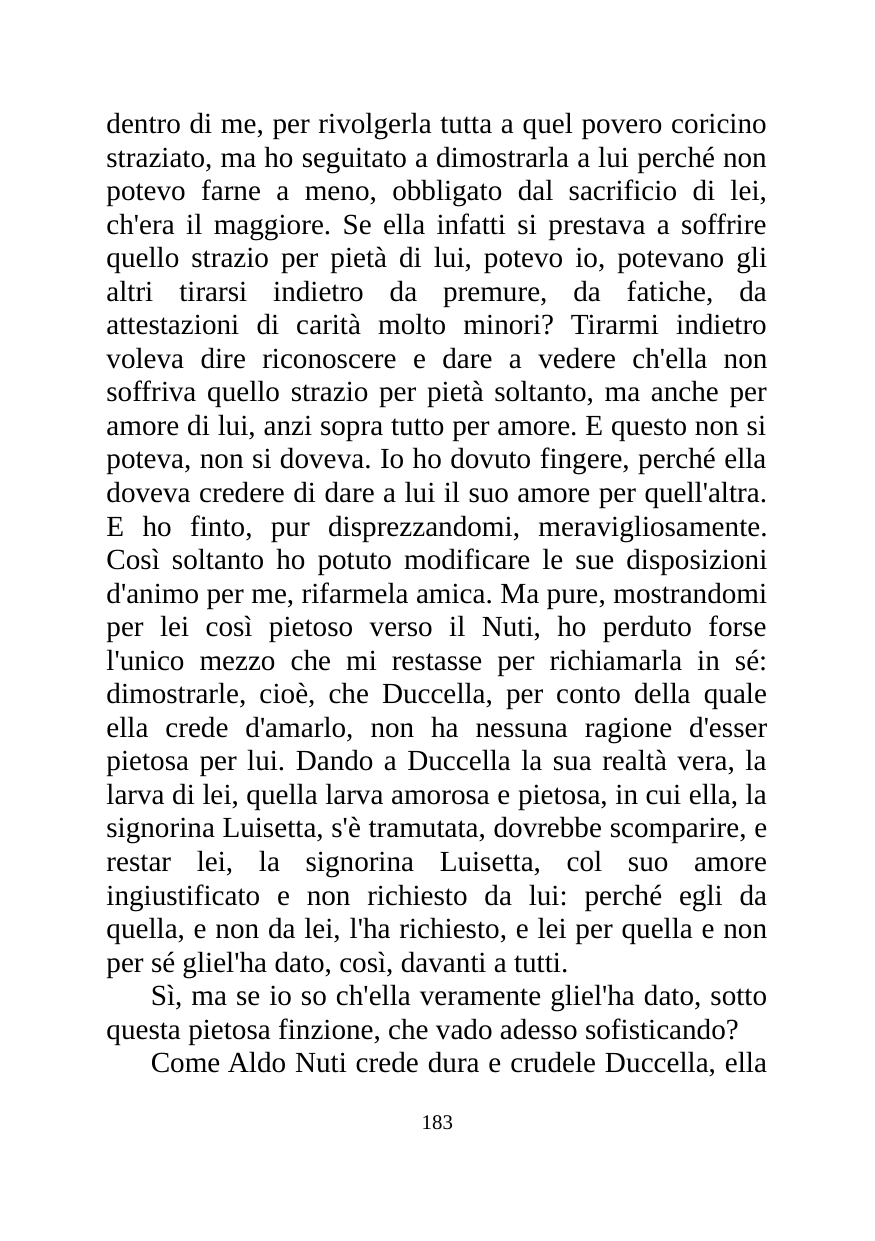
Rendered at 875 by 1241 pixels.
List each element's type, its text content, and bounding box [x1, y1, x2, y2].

text dentro di me, per rivolgerla tutta a quel povero coricino straziato, ma ho seguitato a dimostrarla a lui perché non potevo farne a meno, obbligato dal sacrificio di lei, ch'era il maggiore. Se ella infatti si prestava a soffrire quello strazio per pietà di lui, potevo io, potevano gli altri tirarsi indietro da premure, da fatiche, da attestazioni di carità molto minori? Tirarmi indietro voleva dire riconoscere e dare a vedere ch'ella non soffriva quello strazio per pietà soltanto, ma anche per amore di lui, anzi sopra tutto per amore. E questo non si poteva, non si doveva. Io ho dovuto fingere, perché ella doveva credere di dare a lui il suo amore per quell'altra. E ho finto, pur disprezzandomi, meravigliosamente. Così soltanto ho potuto modificare le sue disposizioni d'animo per me, rifarmela amica. Ma pure, mostrandomi per lei così pietoso verso il Nuti, ho perduto forse l'unico mezzo che mi restasse per richiamarla in sé: dimostrarle, cioè, che Duccella, per conto della quale ella crede d'amarlo, non ha nessuna ragione d'esser pietosa per lui. Dando a Duccella la sua realtà vera, la larva di lei, quella larva amorosa e pietosa, in cui ella, la signorina Luisetta, s'è tramutata, dovrebbe scomparire, e restar lei, la signorina Luisetta, col suo amore ingiustificato e non richiesto da lui: perché egli da quella, e non da lei, l'ha richiesto, e lei per quella e non per sé gliel'ha dato, così, davanti a tutti. [106, 106, 768, 978]
text Come Aldo Nuti crede dura e crudele Duccella, ella [106, 1045, 768, 1079]
text Sì, ma se io so ch'ella veramente gliel'ha dato, sotto questa pietosa finzione, che vado adesso sofisticando? [106, 978, 768, 1045]
